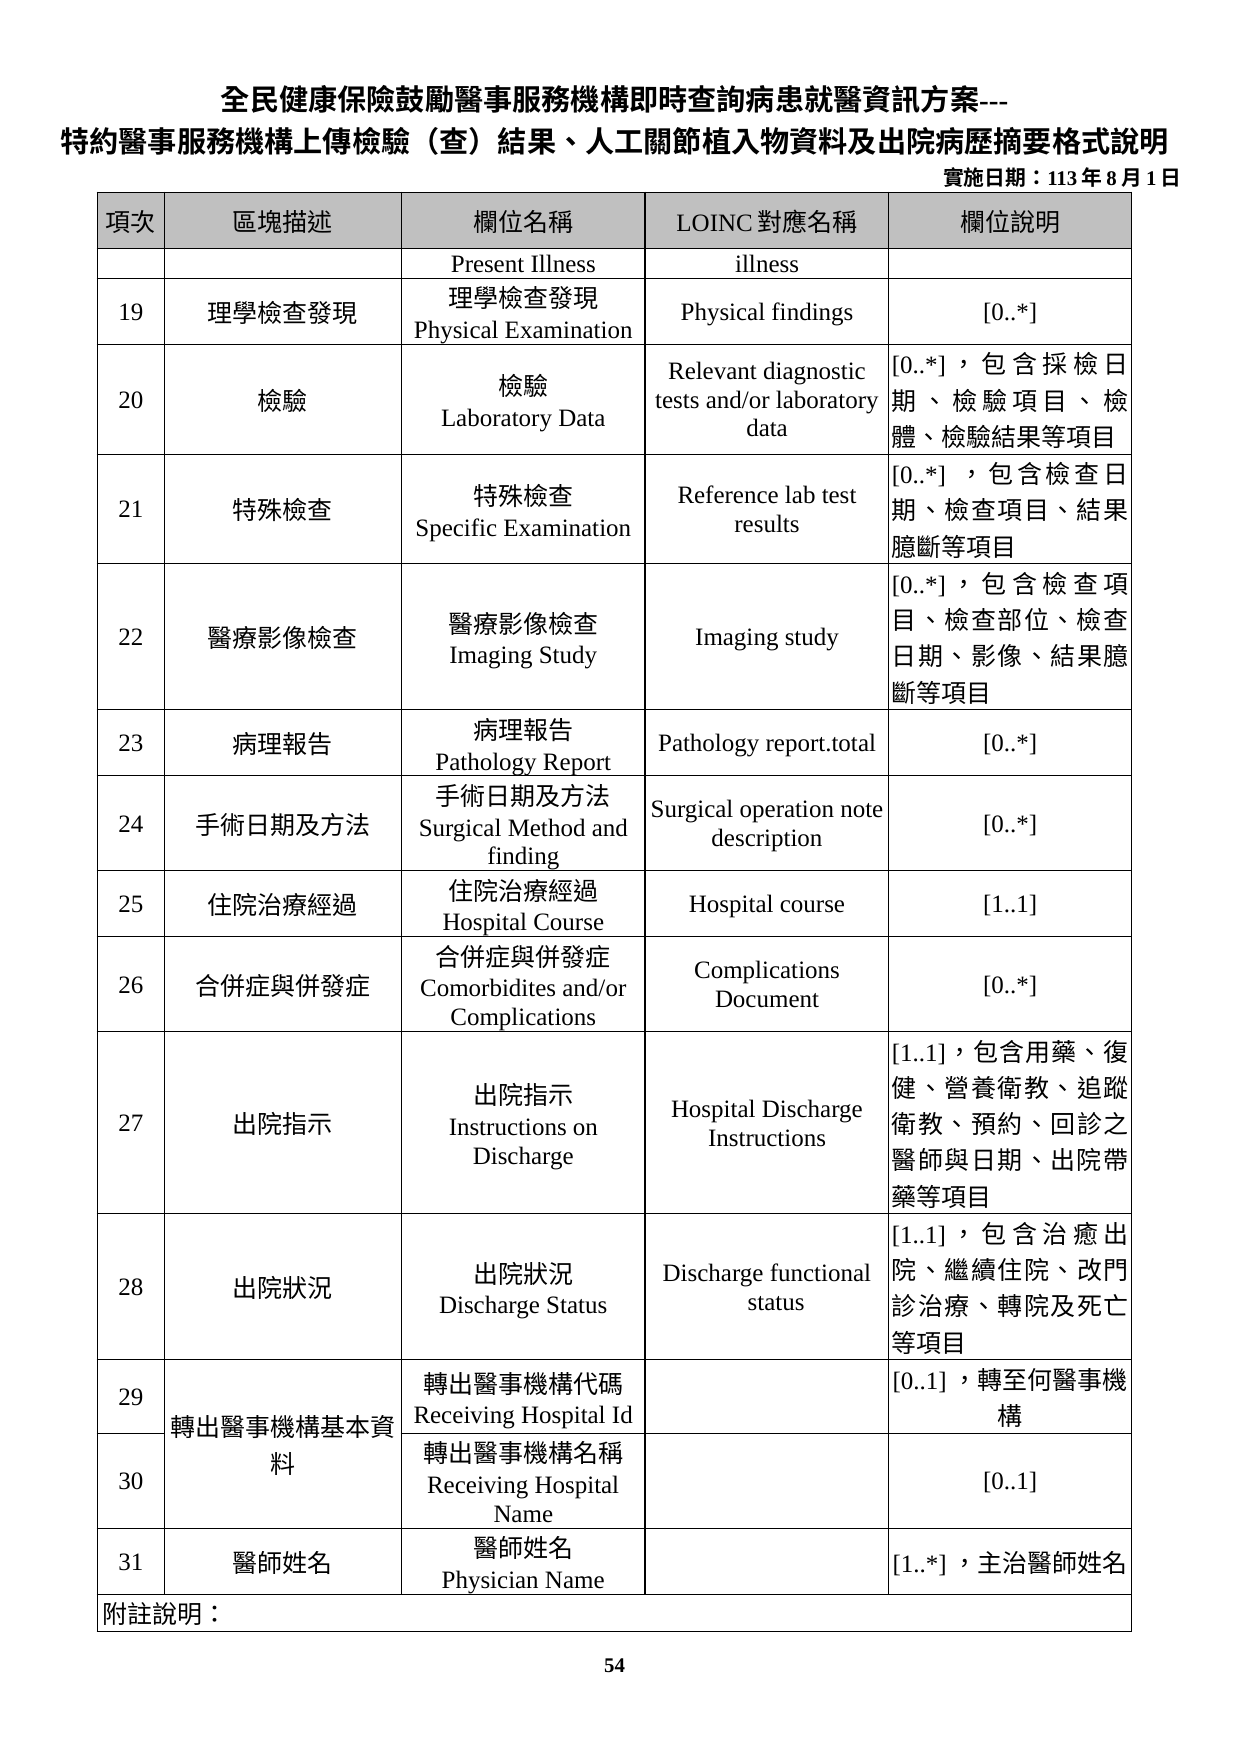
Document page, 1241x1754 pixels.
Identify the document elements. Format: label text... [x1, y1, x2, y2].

table_cell 23 [98, 710, 164, 775]
table_cell 29 [98, 1360, 164, 1433]
table_cell Reference lab test results [646, 455, 888, 563]
table_cell 附註說明： [98, 1595, 1131, 1631]
table_cell 轉出醫事機構基本資料 [165, 1360, 401, 1528]
table_cell [1..*] ，主治醫師姓名 [889, 1529, 1131, 1594]
table_cell 19 [98, 279, 164, 344]
table_cell 20 [98, 345, 164, 453]
table_cell 住院治療經過 Hospital Course [402, 871, 644, 936]
table_cell [165, 249, 401, 278]
table_cell [889, 249, 1131, 278]
table_cell 特殊檢查 Specific Examination [402, 455, 644, 563]
table_cell 醫療影像檢查 [165, 564, 401, 709]
table_cell Discharge functional status [646, 1214, 888, 1359]
table_header 欄位說明 [889, 193, 1131, 248]
table_cell 30 [98, 1434, 164, 1528]
table_cell 28 [98, 1214, 164, 1359]
table_cell [646, 1529, 888, 1594]
table_cell 醫師姓名 [165, 1529, 401, 1594]
table_cell [98, 249, 164, 278]
table_cell 病理報告 [165, 710, 401, 775]
table_cell [0..*]，包含採檢日期、檢驗項目、檢體、檢驗結果等項目 [889, 345, 1131, 453]
table_cell 理學檢查發現 Physical Examination [402, 279, 644, 344]
table_cell Complications Document [646, 937, 888, 1031]
table_cell 31 [98, 1529, 164, 1594]
table_cell 檢驗 Laboratory Data [402, 345, 644, 453]
table_cell 手術日期及方法 [165, 776, 401, 870]
table_cell 病理報告 Pathology Report [402, 710, 644, 775]
table_cell 醫療影像檢查 Imaging Study [402, 564, 644, 709]
table_cell [0..*] [889, 710, 1131, 775]
table_cell Pathology report.total [646, 710, 888, 775]
table_cell 24 [98, 776, 164, 870]
table_cell 理學檢查發現 [165, 279, 401, 344]
table_cell [646, 1360, 888, 1433]
table_cell 特殊檢查 [165, 455, 401, 563]
table_cell [1..1] [889, 871, 1131, 936]
table_cell [646, 1434, 888, 1528]
table_cell [0..*] [889, 279, 1131, 344]
table_cell [0..1] [889, 1434, 1131, 1528]
table_cell 手術日期及方法 Surgical Method and finding [402, 776, 644, 870]
table_cell 合併症與併發症 Comorbidites and/or Complications [402, 937, 644, 1031]
table_cell Physical findings [646, 279, 888, 344]
table_cell [0..*]，包含檢查項目、檢查部位、檢查日期、影像、結果臆斷等項目 [889, 564, 1131, 709]
table_cell [0..*] ，包含檢查日期、檢查項目、結果臆斷等項目 [889, 455, 1131, 563]
table_cell Relevant diagnostic tests and/or laboratory data [646, 345, 888, 453]
table_cell 檢驗 [165, 345, 401, 453]
table_header 項次 [98, 193, 164, 248]
table_cell Present Illness [402, 249, 644, 278]
table_cell 住院治療經過 [165, 871, 401, 936]
table_header LOINC對應名稱 [646, 193, 888, 248]
table_cell 出院指示 Instructions on Discharge [402, 1032, 644, 1213]
table_header 欄位名稱 [402, 193, 644, 248]
table_cell [1..1]，包含用藥、復健、營養衛教、追蹤衛教、預約、回診之醫師與日期、出院帶藥等項目 [889, 1032, 1131, 1213]
table_cell 25 [98, 871, 164, 936]
table_cell 22 [98, 564, 164, 709]
table_cell 出院狀況 [165, 1214, 401, 1359]
table_cell [1..1]，包含治癒出院、繼續住院、改門診治療、轉院及死亡等項目 [889, 1214, 1131, 1359]
table_header 區塊描述 [165, 193, 401, 248]
table_cell Surgical operation note description [646, 776, 888, 870]
table_cell illness [646, 249, 888, 278]
table_cell [0..*] [889, 937, 1131, 1031]
table_cell 26 [98, 937, 164, 1031]
table_cell 出院指示 [165, 1032, 401, 1213]
table_cell 醫師姓名 Physician Name [402, 1529, 644, 1594]
table_cell 合併症與併發症 [165, 937, 401, 1031]
table_cell 21 [98, 455, 164, 563]
table_cell Imaging study [646, 564, 888, 709]
table_cell [0..1] ，轉至何醫事機構 [889, 1360, 1131, 1433]
table_cell 轉出醫事機構名稱 Receiving Hospital Name [402, 1434, 644, 1528]
table_cell Hospital course [646, 871, 888, 936]
table_cell Hospital Discharge Instructions [646, 1032, 888, 1213]
table_cell [0..*] [889, 776, 1131, 870]
table_cell 出院狀況 Discharge Status [402, 1214, 644, 1359]
table_cell 27 [98, 1032, 164, 1213]
table_cell 轉出醫事機構代碼 Receiving Hospital Id [402, 1360, 644, 1433]
